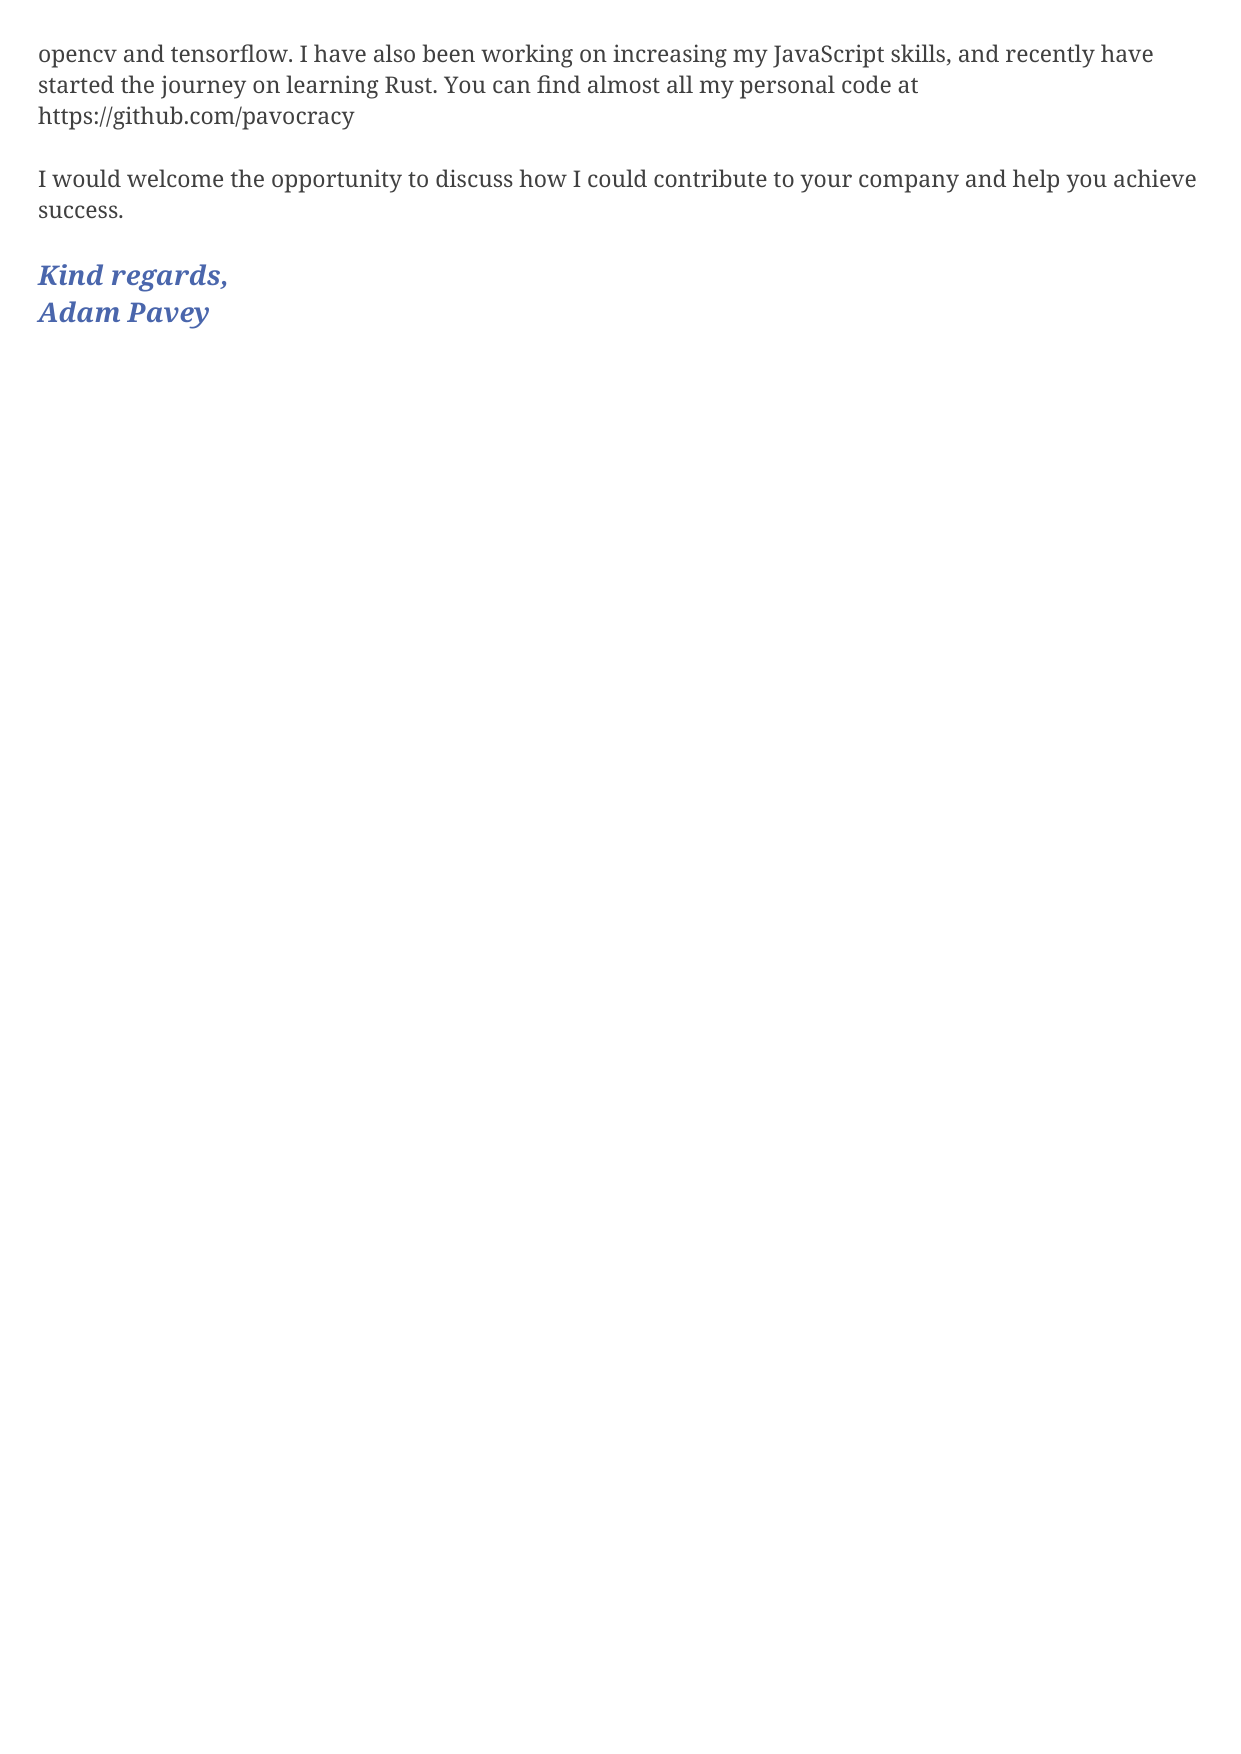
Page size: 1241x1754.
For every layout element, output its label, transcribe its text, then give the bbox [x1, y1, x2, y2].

table_header opencv and tensorflow. I have also been working on increasing my JavaScript skills, and recently have started the journey on learning Rust. You can find almost all my personal code at https://github.com/pavocracy I would welcome the opportunity to discuss how I could contribute to your company and help you achieve success. Kind regards, Adam Pavey [38, 38, 1202, 347]
